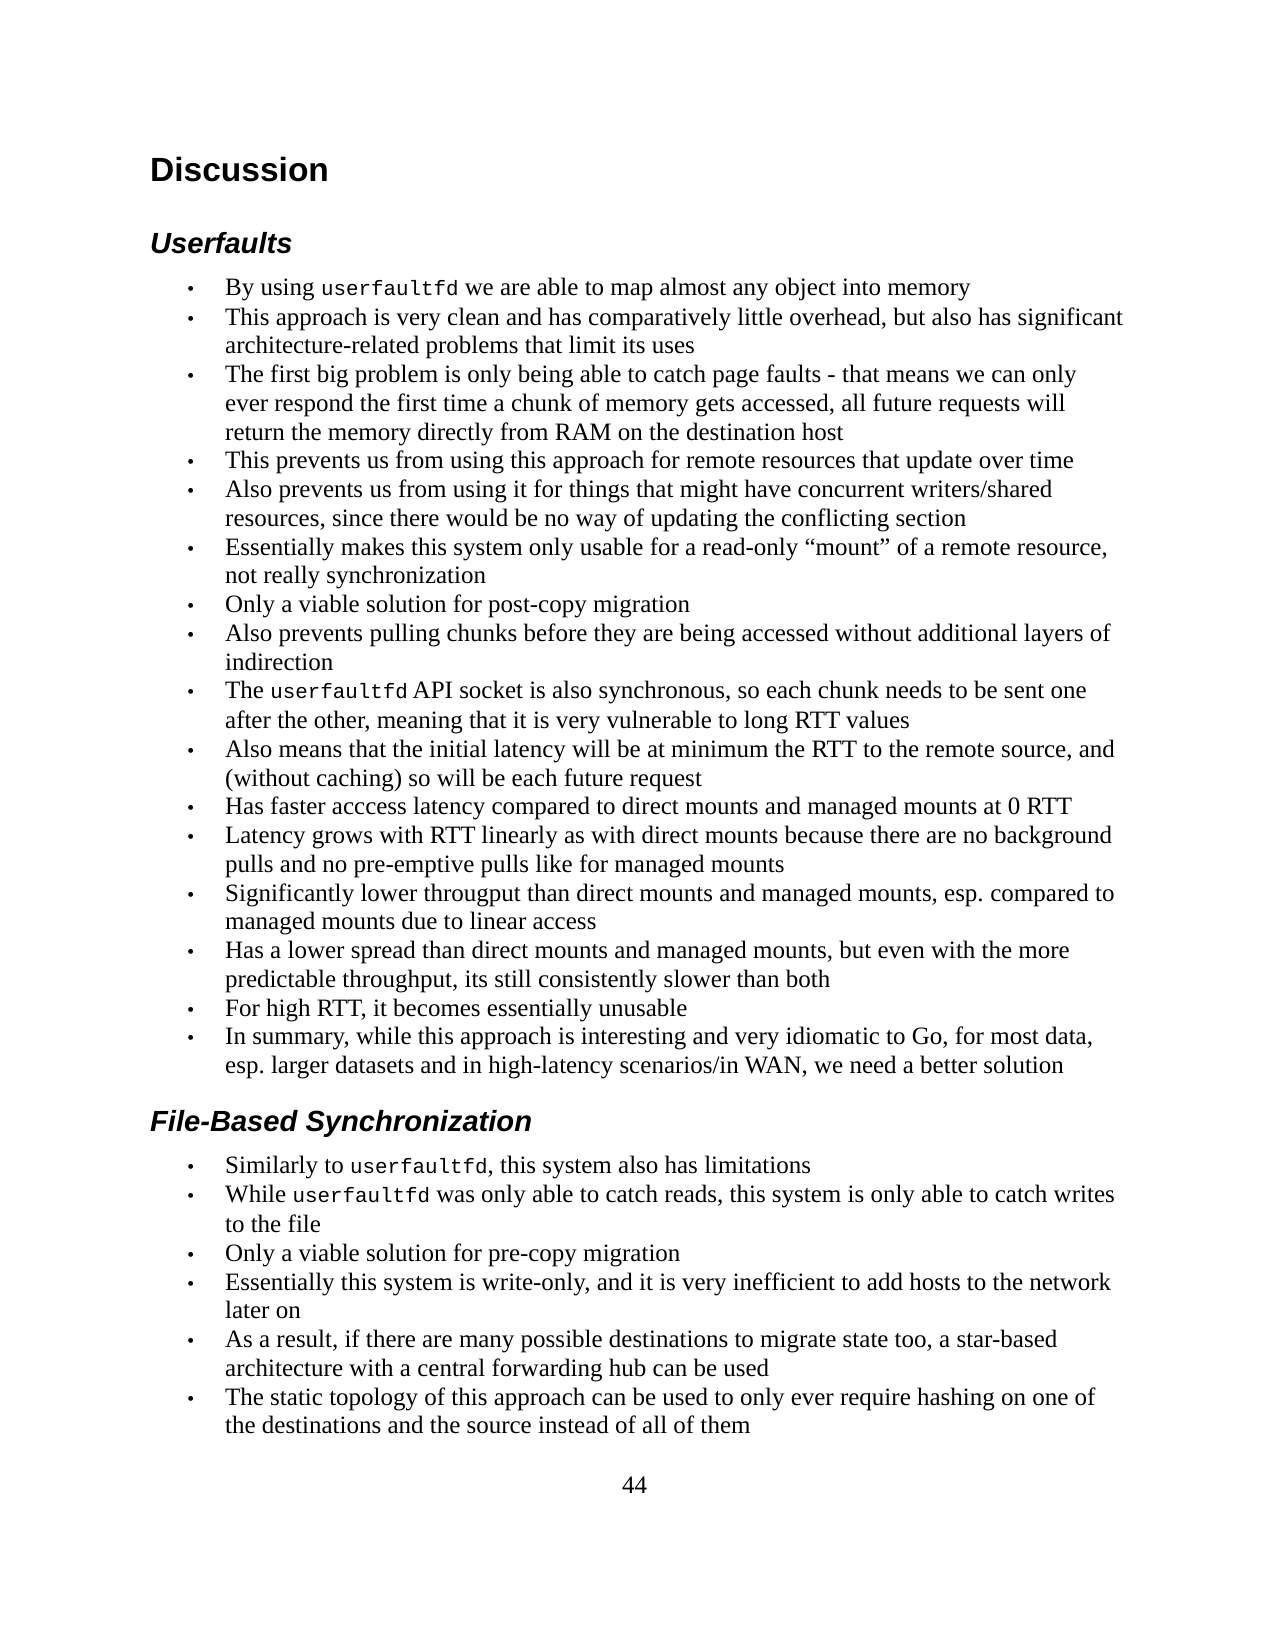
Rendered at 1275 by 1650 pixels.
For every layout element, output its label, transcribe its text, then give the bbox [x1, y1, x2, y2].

list This approach is very clean and has comparatively little overhead, but also has significant architecture-related problems that limit its uses [187, 302, 1125, 359]
list For high RTT, it becomes essentially unusable [187, 993, 1125, 1021]
list By using userfaultfd we are able to map almost any object into memory [187, 272, 1125, 302]
subtitle Discussion [150, 150, 1125, 189]
list While userfaultfd was only able to catch reads, this system is only able to catch writes to the file [187, 1179, 1125, 1238]
list The static topology of this approach can be used to only ever require hashing on one of the destinations and the source instead of all of them [187, 1382, 1125, 1439]
list The userfaultfd API socket is also synchronous, so each chunk needs to be sent one after the other, meaning that it is very vulnerable to long RTT values [187, 676, 1125, 734]
list Has a lower spread than direct mounts and managed mounts, but even with the more predictable throughput, its still consistently slower than both [187, 935, 1125, 993]
list Has faster acccess latency compared to direct mounts and managed mounts at 0 RTT [187, 791, 1125, 820]
list Also means that the initial latency will be at minimum the RTT to the remote source, and (without caching) so will be each future request [187, 734, 1125, 791]
subtitle File-Based Synchronization [150, 1104, 1125, 1137]
list Significantly lower througput than direct mounts and managed mounts, esp. compared to managed mounts due to linear access [187, 878, 1125, 935]
list As a result, if there are many possible destinations to migrate state too, a star-based architecture with a central forwarding hub can be used [187, 1324, 1125, 1382]
list Only a viable solution for post-copy migration [187, 589, 1125, 618]
list In summary, while this approach is interesting and very idiomatic to Go, for most data, esp. larger datasets and in high-latency scenarios/in WAN, we need a better solution [187, 1021, 1125, 1079]
list Essentially makes this system only usable for a read-only “mount” of a remote resource, not really synchronization [187, 532, 1125, 589]
list Only a viable solution for pre-copy migration [187, 1238, 1125, 1267]
list Similarly to userfaultfd, this system also has limitations [187, 1150, 1125, 1179]
list Latency grows with RTT linearly as with direct mounts because there are no background pulls and no pre-emptive pulls like for managed mounts [187, 820, 1125, 878]
subtitle Userfaults [150, 226, 1125, 260]
list The first big problem is only being able to catch page faults - that means we can only ever respond the first time a chunk of memory gets accessed, all future requests will return the memory directly from RAM on the destination host [187, 359, 1125, 446]
list This prevents us from using this approach for remote resources that update over time [187, 446, 1125, 474]
list Essentially this system is write-only, and it is very inefficient to add hosts to the network later on [187, 1267, 1125, 1324]
list Also prevents us from using it for things that might have concurrent writers/shared resources, since there would be no way of updating the conflicting section [187, 474, 1125, 532]
list Also prevents pulling chunks before they are being accessed without additional layers of indirection [187, 618, 1125, 676]
